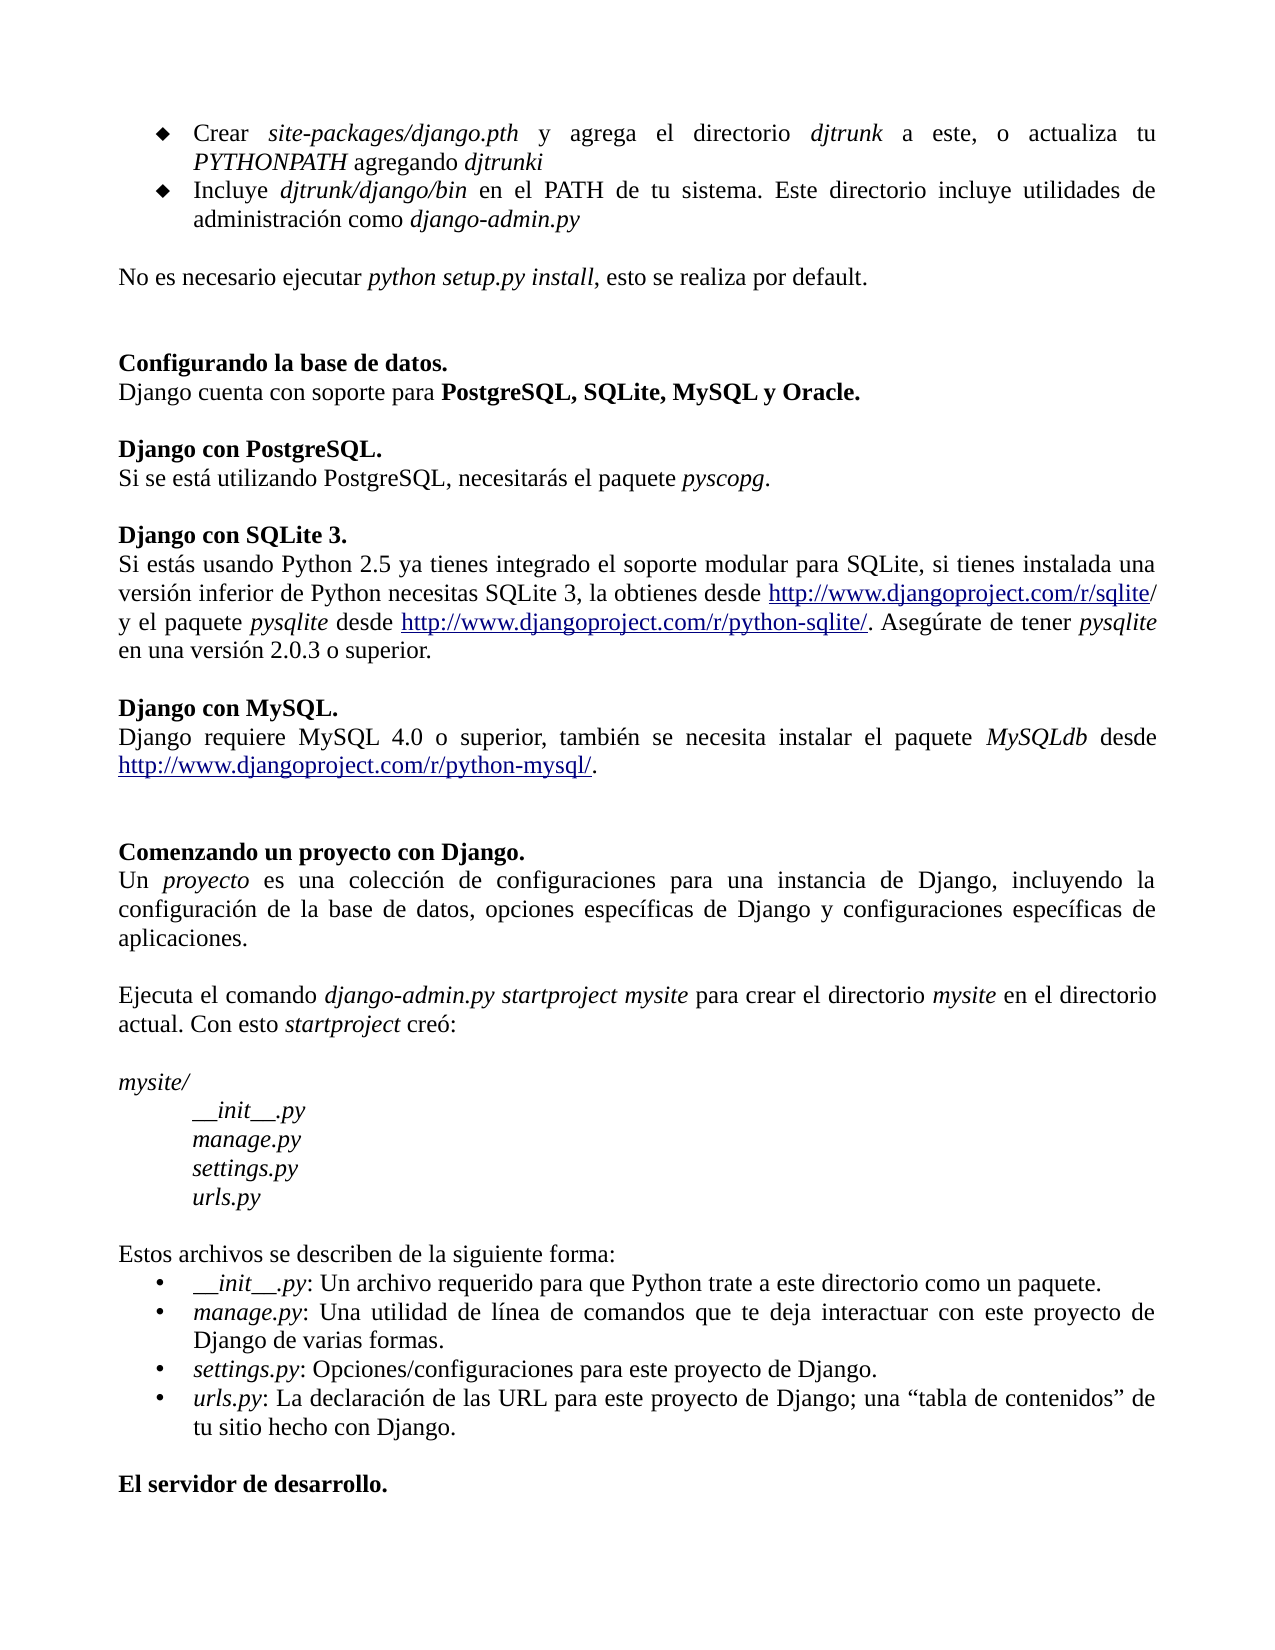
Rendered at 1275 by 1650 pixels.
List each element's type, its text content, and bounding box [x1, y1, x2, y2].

text No es necesario ejecutar python setup.py install, esto se realiza por default. [118, 262, 1157, 291]
text settings.py [118, 1153, 1157, 1182]
list Incluye djtrunk/django/bin en el PATH de tu sistema. Este directorio incluye utilidades de administración como django-admin.py [156, 176, 1157, 233]
text Si estás usando Python 2.5 ya tienes integrado el soporte modular para SQLite, si tienes instalada una versión inferior de Python necesitas SQLite 3, la obtienes desde http://www.djangoproject.com/r/sqlite/ y el paquete pysqlite desde http://www.djangoproject.com/r/python-sqlite/. Asegúrate de tener pysqlite en una versión 2.0.3 o superior. [118, 549, 1157, 664]
text Django con PostgreSQL. [118, 434, 1157, 463]
list urls.py: La declaración de las URL para este proyecto de Django; una “tabla de contenidos” de tu sitio hecho con Django. [156, 1383, 1157, 1441]
list Crear site-packages/django.pth y agrega el directorio djtrunk a este, o actualiza tu PYTHONPATH agregando djtrunki [156, 118, 1157, 176]
list __init__.py: Un archivo requerido para que Python trate a este directorio como un paquete. [156, 1268, 1157, 1297]
text Django requiere MySQL 4.0 o superior, también se necesita instalar el paquete MySQLdb desde http://www.djangoproject.com/r/python-mysql/. [118, 722, 1157, 779]
text Comenzando un proyecto con Django. [118, 837, 1157, 866]
text manage.py [118, 1124, 1157, 1153]
text Django con SQLite 3. [118, 521, 1157, 549]
list manage.py: Una utilidad de línea de comandos que te deja interactuar con este proyecto de Django de varias formas. [156, 1297, 1157, 1354]
text __init__.py [118, 1096, 1157, 1124]
text urls.py [118, 1182, 1157, 1211]
text El servidor de desarrollo. [118, 1469, 1157, 1498]
text mysite/ [118, 1067, 1157, 1096]
list settings.py: Opciones/configuraciones para este proyecto de Django. [156, 1354, 1157, 1383]
text Ejecuta el comando django-admin.py startproject mysite para crear el directorio mysite en el directorio actual. Con esto startproject creó: [118, 981, 1157, 1038]
text Django cuenta con soporte para PostgreSQL, SQLite, MySQL y Oracle. [118, 377, 1157, 406]
text Django con MySQL. [118, 693, 1157, 722]
text Un proyecto es una colección de configuraciones para una instancia de Django, incluyendo la configuración de la base de datos, opciones específicas de Django y configuraciones específicas de aplicaciones. [118, 866, 1157, 952]
text Estos archivos se describen de la siguiente forma: [118, 1239, 1157, 1268]
text Configurando la base de datos. [118, 348, 1157, 377]
text Si se está utilizando PostgreSQL, necesitarás el paquete pyscopg. [118, 463, 1157, 492]
